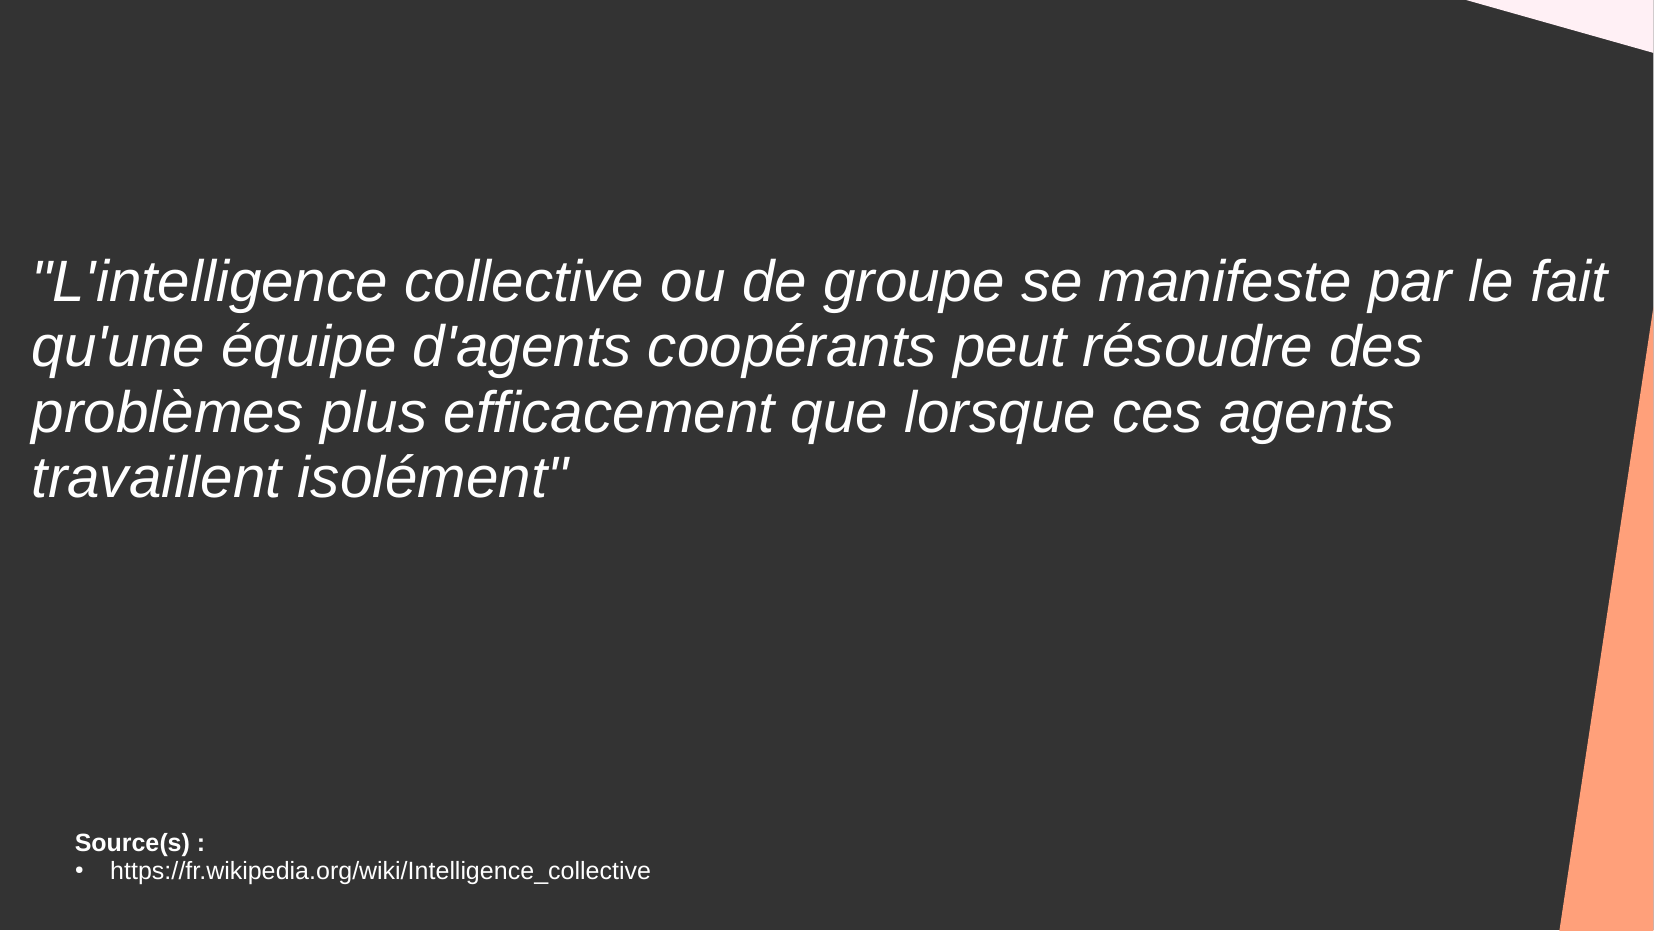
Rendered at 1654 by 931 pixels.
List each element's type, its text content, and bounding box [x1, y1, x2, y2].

text_box [1466, 0, 1654, 54]
title "L'intelligence collective ou de groupe se manifeste par le fait qu'une équipe d'agents coopérants peut résoudre des problèmes plus efficacement que lorsque ces agents travaillent isolément" [31, 249, 1622, 510]
text_box [1559, 303, 1654, 931]
text_box Source(s) : https://fr.wikipedia.org/wiki/Intelligence_collective [60, 821, 1546, 921]
